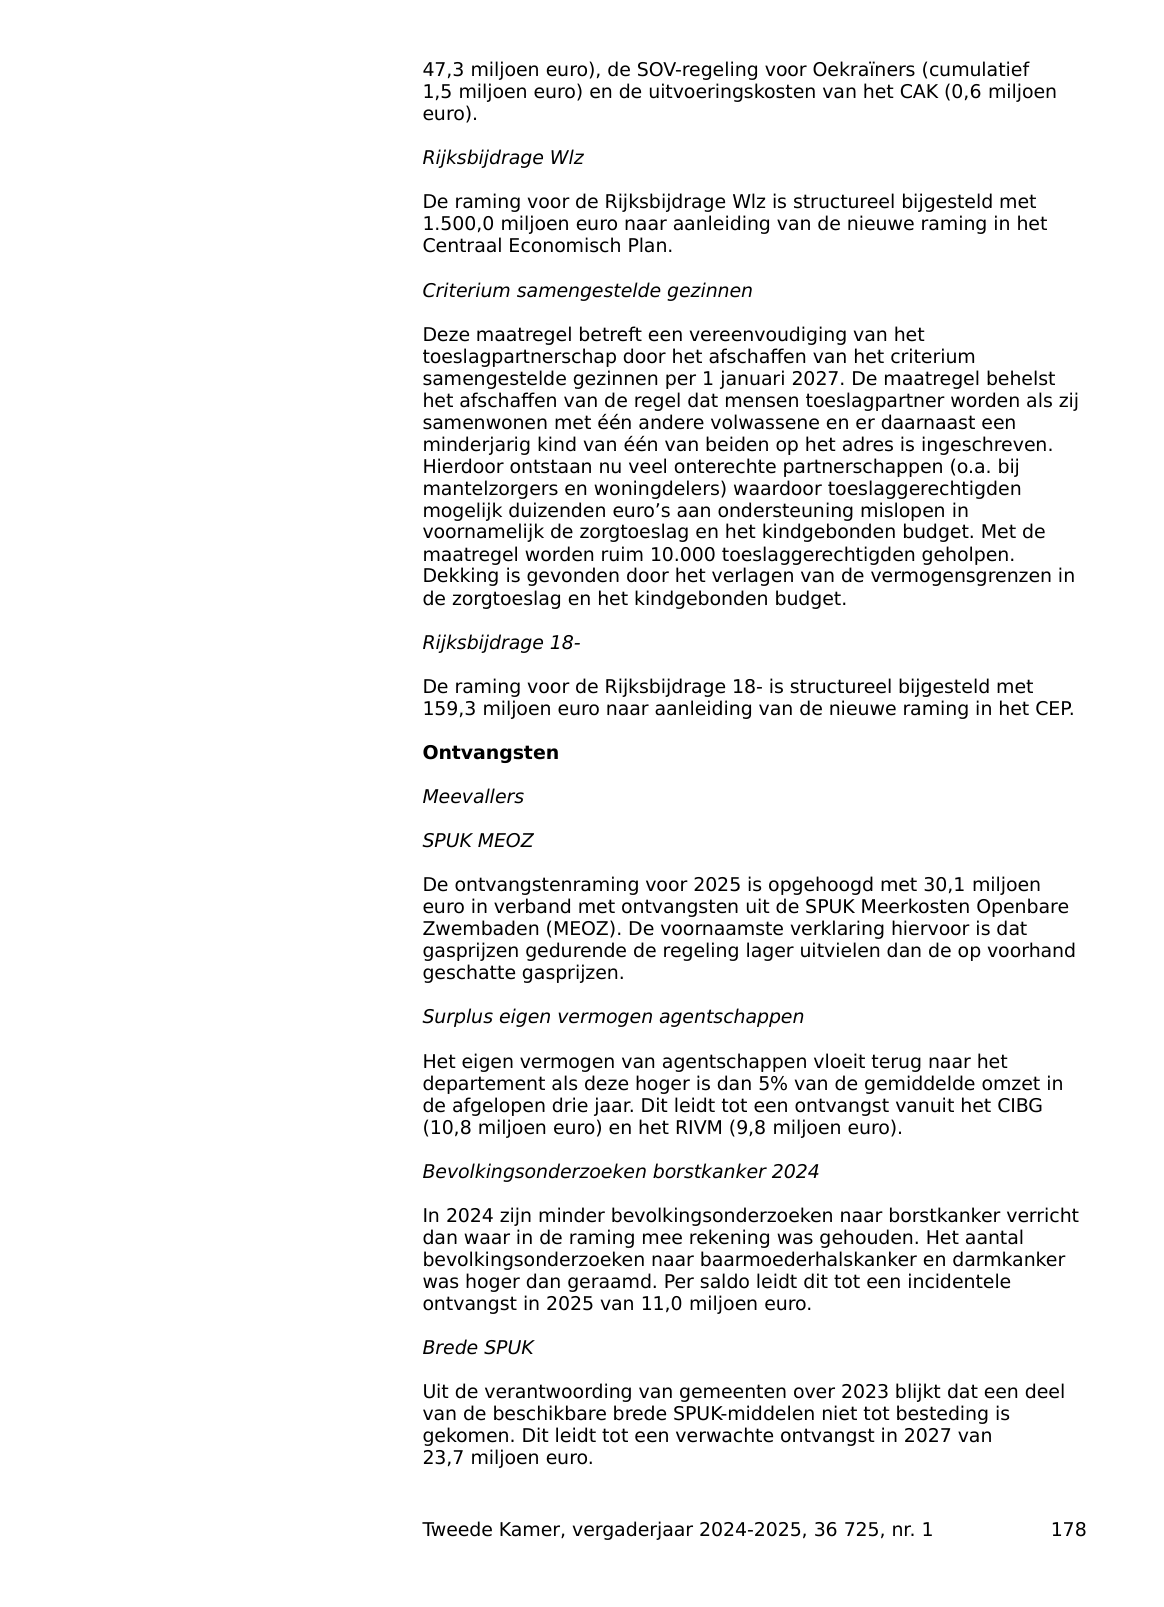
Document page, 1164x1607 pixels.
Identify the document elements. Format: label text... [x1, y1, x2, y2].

subtitle Criterium samengestelde gezinnen [422, 279, 1087, 301]
subtitle Ontvangsten [422, 742, 1087, 764]
subtitle Rijksbijdrage Wlz [422, 147, 1087, 169]
text 47,3 miljoen euro), de SOV-regeling voor Oekraïners (cumulatief 1,5 miljoen euro) en de uitvoeringskosten van het CAK (0,6 miljoen euro). [422, 59, 1087, 125]
subtitle Bevolkingsonderzoeken borstkanker 2024 [422, 1161, 1087, 1183]
subtitle SPUK MEOZ [422, 830, 1087, 852]
text Het eigen vermogen van agentschappen vloeit terug naar het departement als deze hoger is dan 5% van de gemiddelde omzet in de afgelopen drie jaar. Dit leidt tot een ontvangst vanuit het CIBG (10,8 miljoen euro) en het RIVM (9,8 miljoen euro). [422, 1051, 1087, 1138]
subtitle Surplus eigen vermogen agentschappen [422, 1006, 1087, 1028]
text Uit de verantwoording van gemeenten over 2023 blijkt dat een deel van de beschikbare brede SPUK-middelen niet tot besteding is gekomen. Dit leidt tot een verwachte ontvangst in 2027 van 23,7 miljoen euro. [422, 1381, 1087, 1469]
subtitle Brede SPUK [422, 1337, 1087, 1359]
text De raming voor de Rijksbijdrage Wlz is structureel bijgesteld met 1.500,0 miljoen euro naar aanleiding van de nieuwe raming in het Centraal Economisch Plan. [422, 191, 1087, 257]
text In 2024 zijn minder bevolkingsonderzoeken naar borstkanker verricht dan waar in de raming mee rekening was gehouden. Het aantal bevolkingsonderzoeken naar baarmoederhalskanker en darmkanker was hoger dan geraamd. Per saldo leidt dit tot een incidentele ontvangst in 2025 van 11,0 miljoen euro. [422, 1205, 1087, 1315]
subtitle Rijksbijdrage 18- [422, 632, 1087, 653]
text De ontvangstenraming voor 2025 is opgehoogd met 30,1 miljoen euro in verband met ontvangsten uit de SPUK Meerkosten Openbare Zwembaden (MEOZ). De voornaamste verklaring hiervoor is dat gasprijzen gedurende de regeling lager uitvielen dan de op voorhand geschatte gasprijzen. [422, 874, 1087, 984]
text De raming voor de Rĳksbĳdrage 18- is structureel bijgesteld met 159,3 miljoen euro naar aanleiding van de nieuwe raming in het CEP. [422, 676, 1087, 720]
subtitle Meevallers [422, 786, 1087, 808]
text Deze maatregel betreft een vereenvoudiging van het toeslagpartnerschap door het afschaffen van het criterium samengestelde gezinnen per 1 januari 2027. De maatregel behelst het afschaffen van de regel dat mensen toeslagpartner worden als zij samenwonen met één andere volwassene en er daarnaast een minderjarig kind van één van beiden op het adres is ingeschreven. Hierdoor ontstaan nu veel onterechte partnerschappen (o.a. bij mantelzorgers en woningdelers) waardoor toeslaggerechtigden mogelijk duizenden euro’s aan ondersteuning mislopen in voornamelijk de zorgtoeslag en het kindgebonden budget. Met de maatregel worden ruim 10.000 toeslaggerechtigden geholpen. Dekking is gevonden door het verlagen van de vermogensgrenzen in de zorgtoeslag en het kindgebonden budget. [422, 324, 1087, 609]
